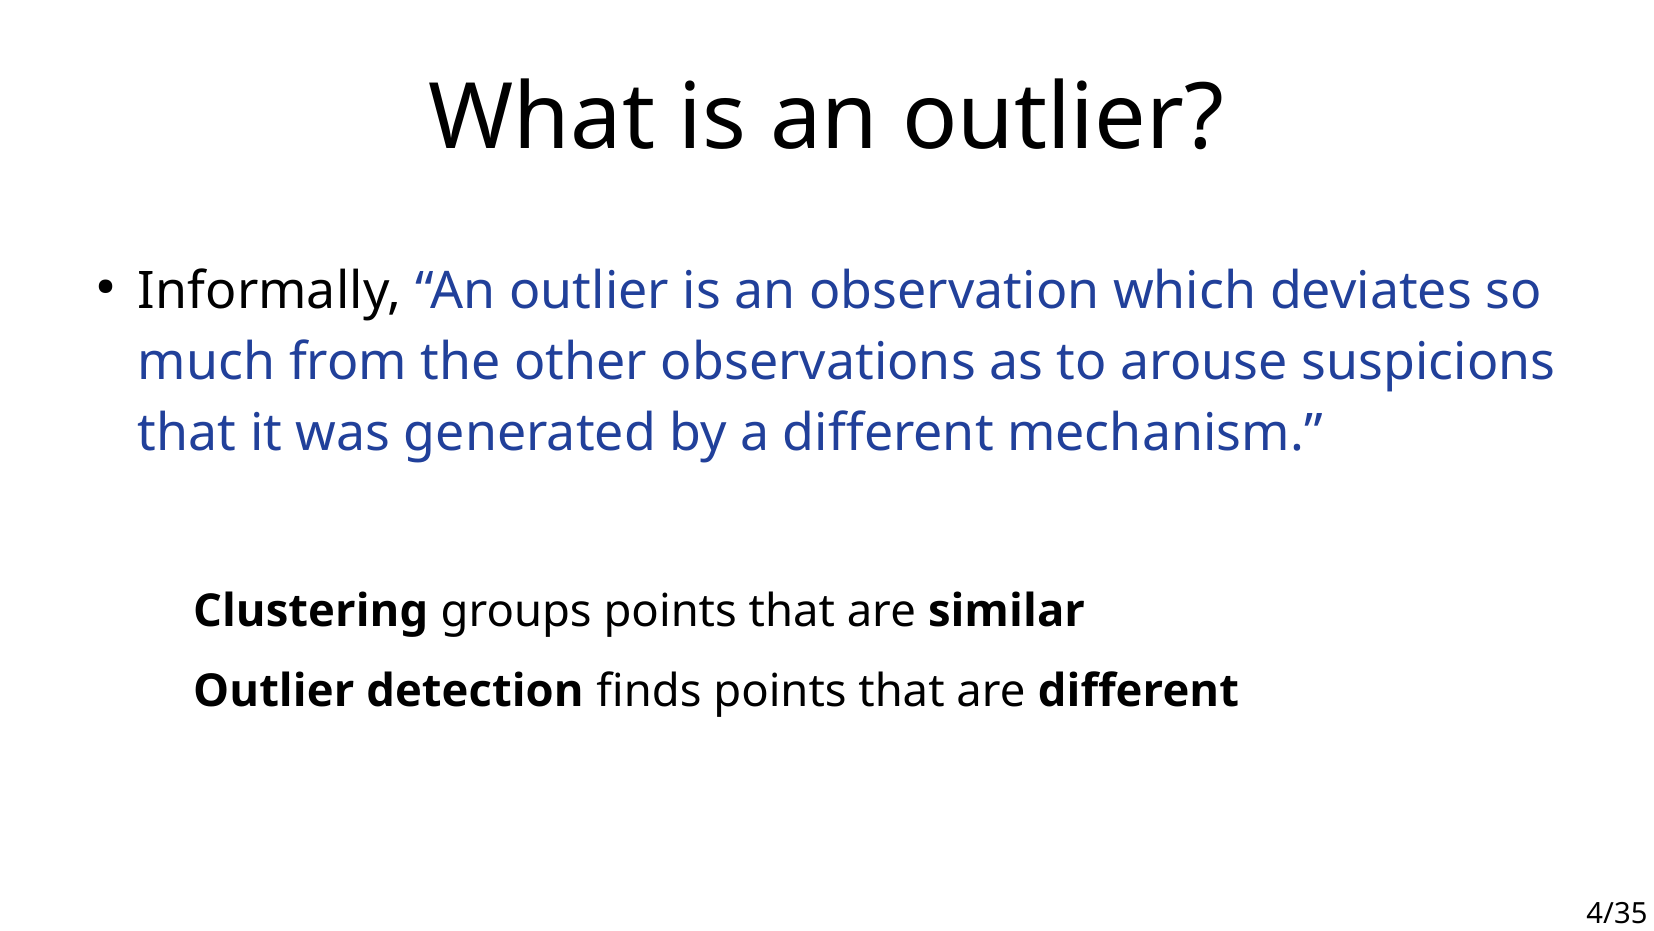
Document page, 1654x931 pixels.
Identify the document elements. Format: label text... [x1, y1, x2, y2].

title What is an outlier? [82, 1, 1571, 226]
list Informally, “An outlier is an observation which deviates so much from the other observations as to arouse suspicions that it was generated by a different mechanism.” Clustering groups points that are similar Outlier detection finds points that are different [82, 253, 1571, 793]
